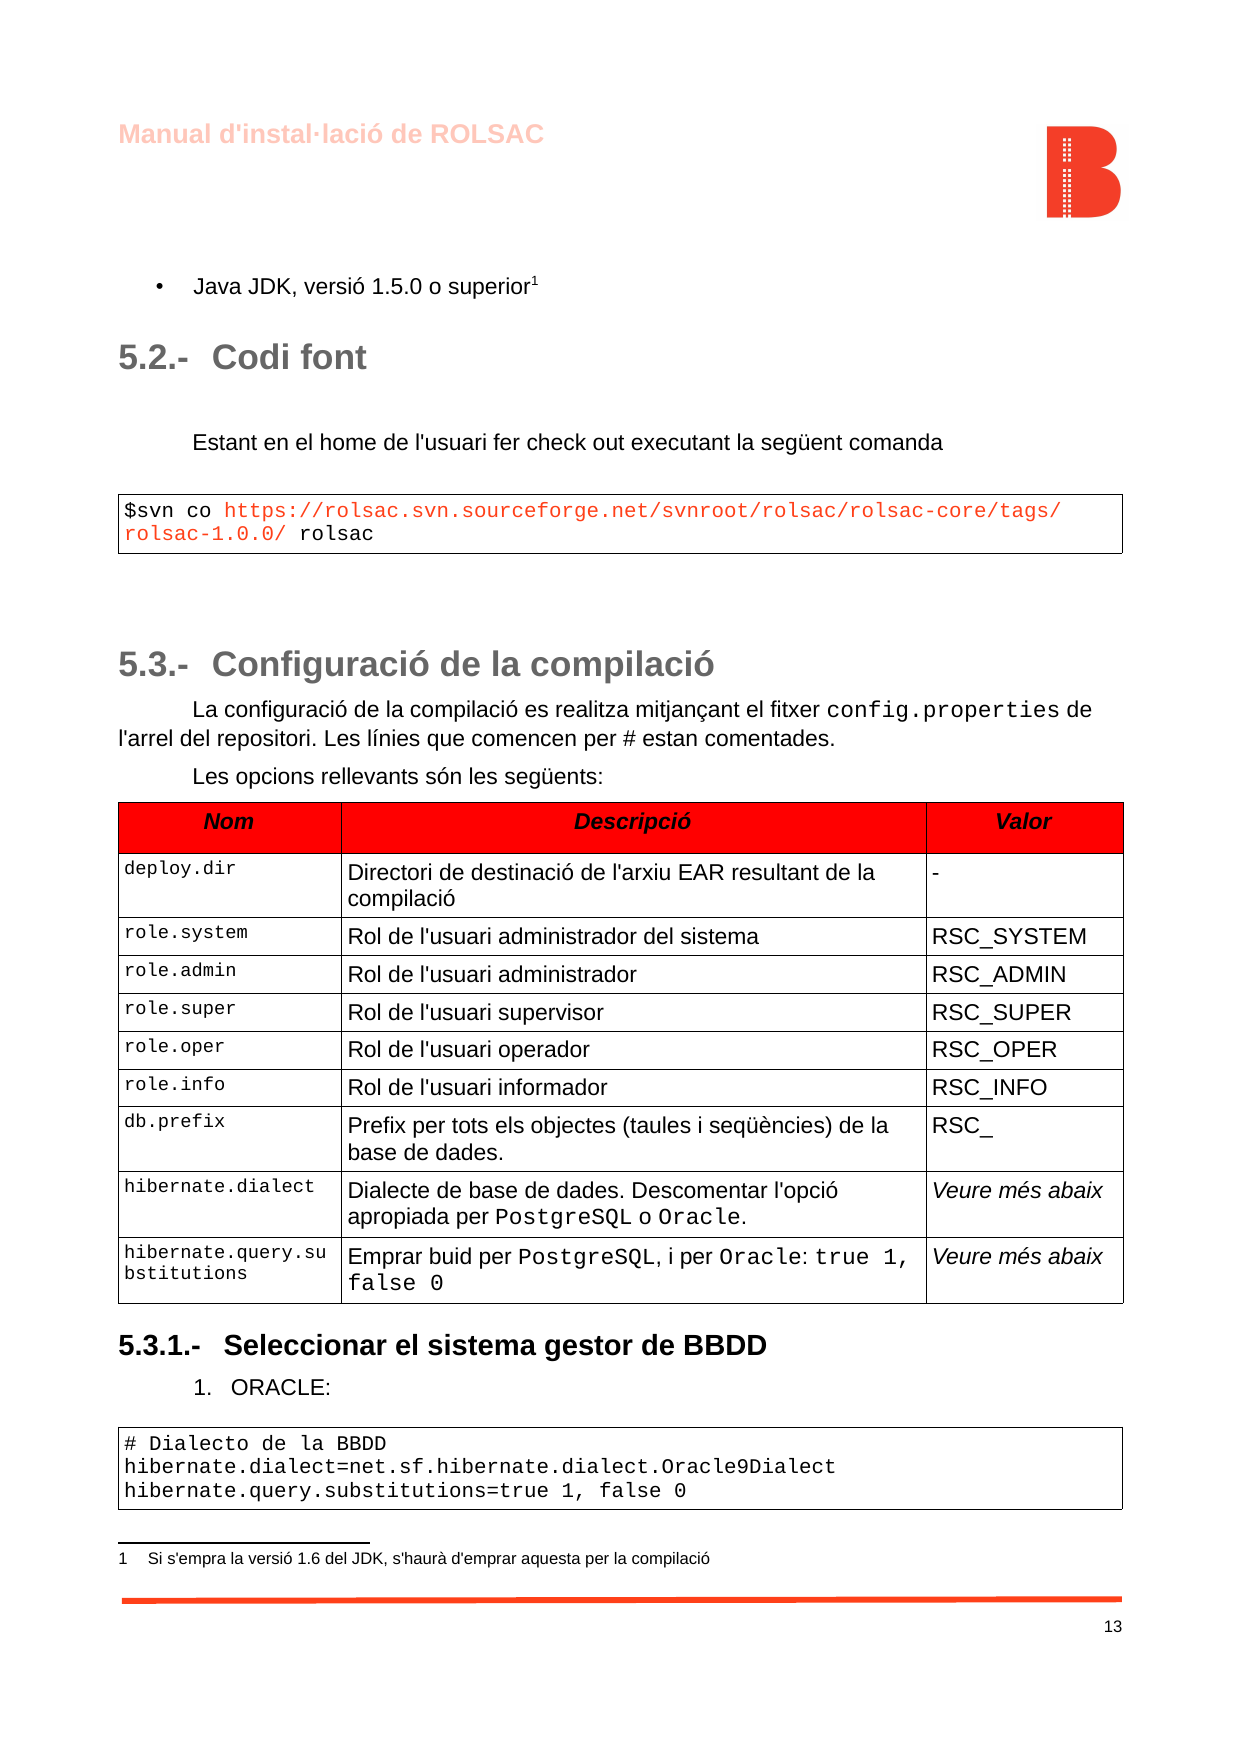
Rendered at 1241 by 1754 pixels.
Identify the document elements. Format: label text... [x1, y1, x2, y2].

list Java JDK, versió 1.5.0 o superior [156, 273, 1122, 299]
table_cell Dialecte de base de dades. Descomentar l'opció apropiada per PostgreSQL o Oracle. [342, 1172, 926, 1237]
table_cell deploy.dir [119, 854, 341, 917]
list Si s'empra la versió 1.6 del JDK, s'haurà d'emprar aquesta per la compilació [118, 1549, 1122, 1568]
table_cell RSC_OPER [927, 1032, 1123, 1068]
table_cell Veure més abaix [927, 1238, 1123, 1303]
text Estant en el home de l'usuari fer check out executant la següent comanda [118, 428, 1122, 455]
table_header Nom [119, 803, 341, 853]
table_cell Emprar buid per PostgreSQL, i per Oracle: true 1, false 0 [342, 1238, 926, 1303]
table_cell RSC_ [927, 1107, 1123, 1171]
table_cell hibernate.dialect [119, 1172, 341, 1237]
table_cell role.system [119, 918, 341, 955]
table_cell Rol de l'usuari supervisor [342, 994, 926, 1031]
table_cell Rol de l'usuari informador [342, 1070, 926, 1106]
subtitle Configuració de la compilació [118, 643, 1122, 684]
table_cell role.admin [119, 956, 341, 993]
table_cell db.prefix [119, 1107, 341, 1171]
text Les opcions rellevants són les següents: [118, 763, 1122, 790]
subtitle Seleccionar el sistema gestor de BBDD [118, 1328, 1122, 1361]
table_cell Prefix per tots els objectes (taules i seqüències) de la base de dades. [342, 1107, 926, 1171]
table_header # Dialecto de la BBDD hibernate.dialect=net.sf.hibernate.dialect.Oracle9Dialect hibernate.query.substitutions=true 1, false 0 [119, 1428, 1122, 1509]
table_cell Directori de destinació de l'arxiu EAR resultant de la compilació [342, 854, 926, 917]
text La configuració de la compilació es realitza mitjançant el fitxer config.properties de l'arrel del repositori. Les línies que comencen per # estan comentades. [118, 696, 1122, 751]
table_cell Rol de l'usuari operador [342, 1032, 926, 1068]
table_header $svn co https://rolsac.svn.sourceforge.net/svnroot/rolsac/rolsac-core/tags/rolsac-1.0.0/ rolsac [119, 495, 1122, 553]
table_cell Veure més abaix [927, 1172, 1123, 1237]
table_cell Rol de l'usuari administrador [342, 956, 926, 993]
table_cell role.oper [119, 1032, 341, 1068]
table_cell - [927, 854, 1123, 917]
table_cell Rol de l'usuari administrador del sistema [342, 918, 926, 955]
table_cell RSC_SUPER [927, 994, 1123, 1031]
table_header Valor [927, 803, 1123, 853]
table_cell role.super [119, 994, 341, 1031]
list ORACLE: [193, 1374, 1122, 1400]
table_cell role.info [119, 1070, 341, 1106]
table_header Descripció [342, 803, 926, 853]
picture [1036, 124, 1130, 221]
table_cell RSC_SYSTEM [927, 918, 1123, 955]
table_cell RSC_INFO [927, 1070, 1123, 1106]
subtitle Codi font [118, 336, 1122, 377]
table_cell hibernate.query.substitutions [119, 1238, 341, 1303]
table_cell RSC_ADMIN [927, 956, 1123, 993]
